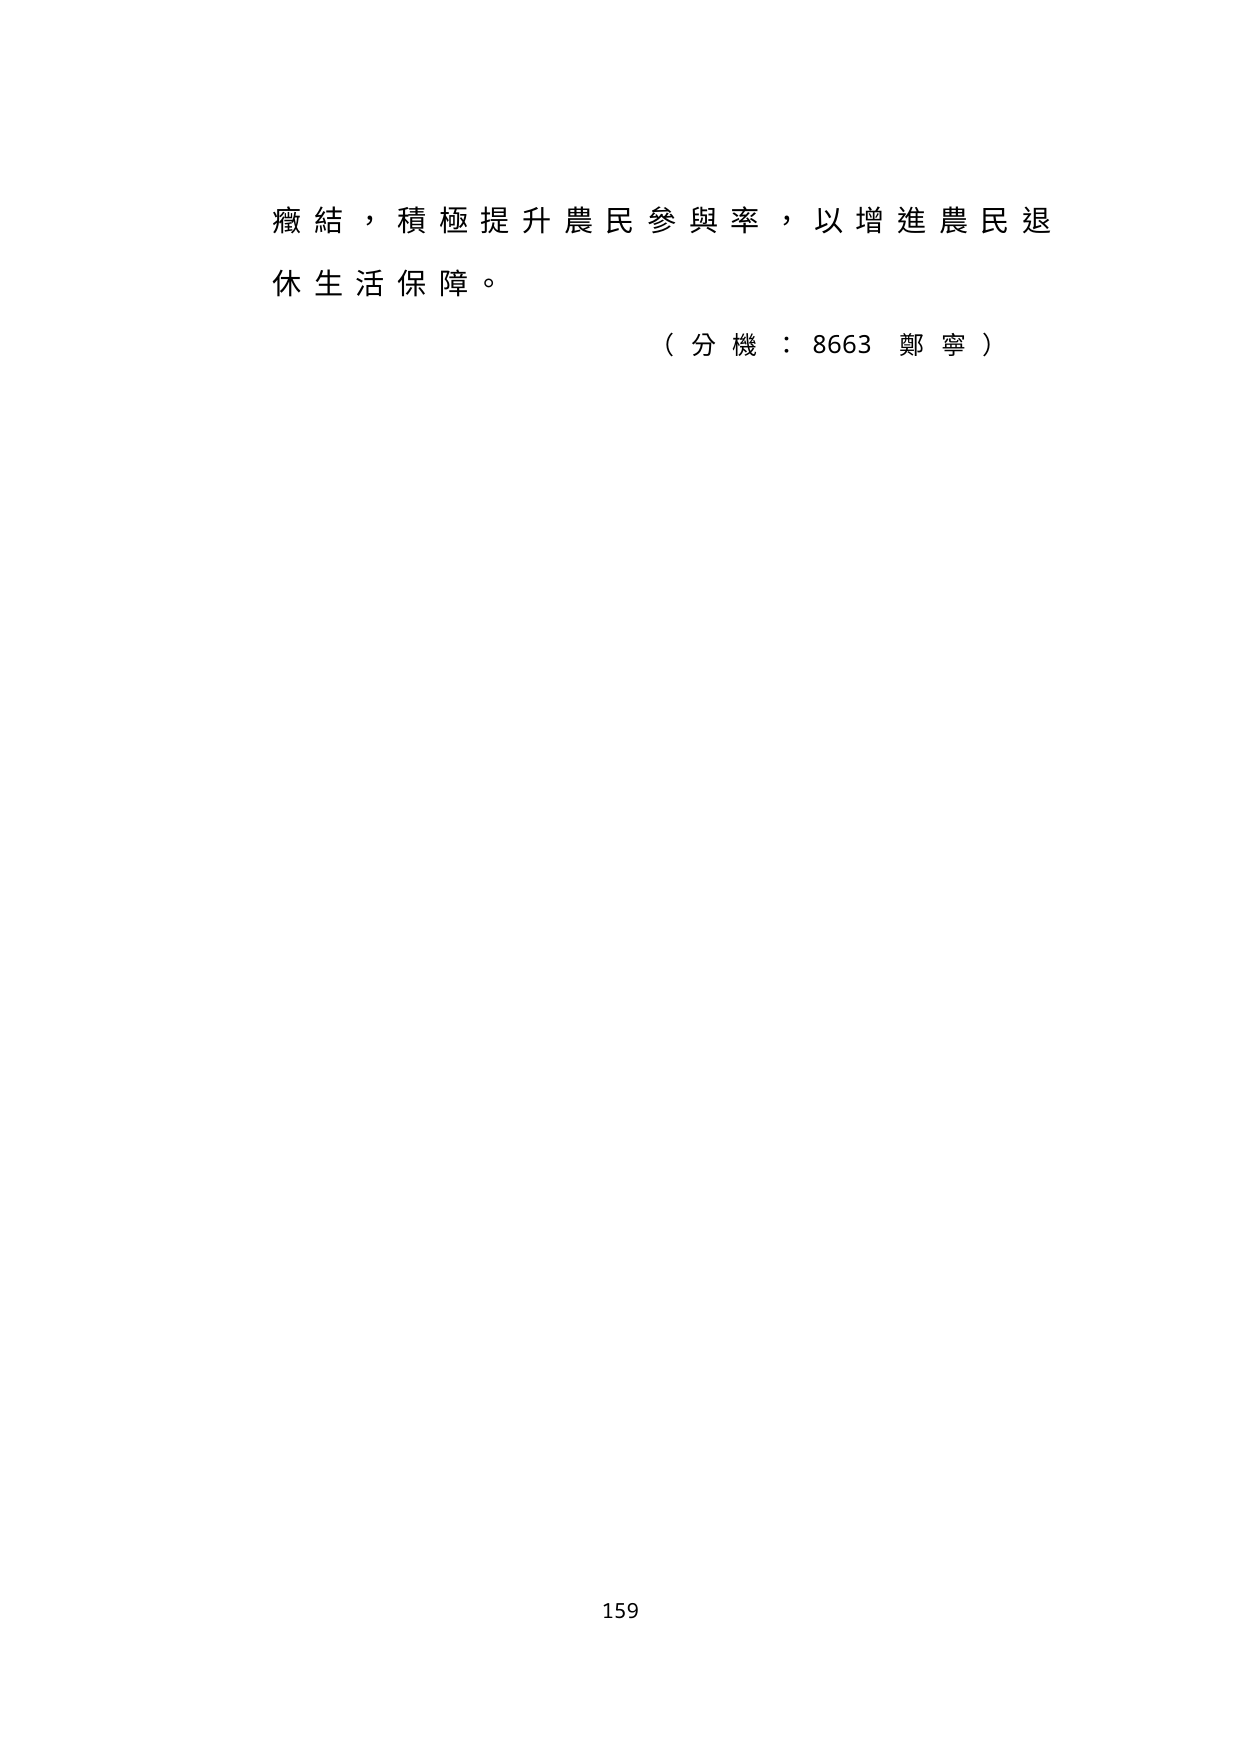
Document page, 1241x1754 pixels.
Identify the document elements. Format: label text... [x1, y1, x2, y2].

text 癥結，積極提升農民參與率，以增進農民退休生活保障。 [242, 177, 1058, 302]
text （分機：8663 鄭寧） [183, 302, 1058, 365]
